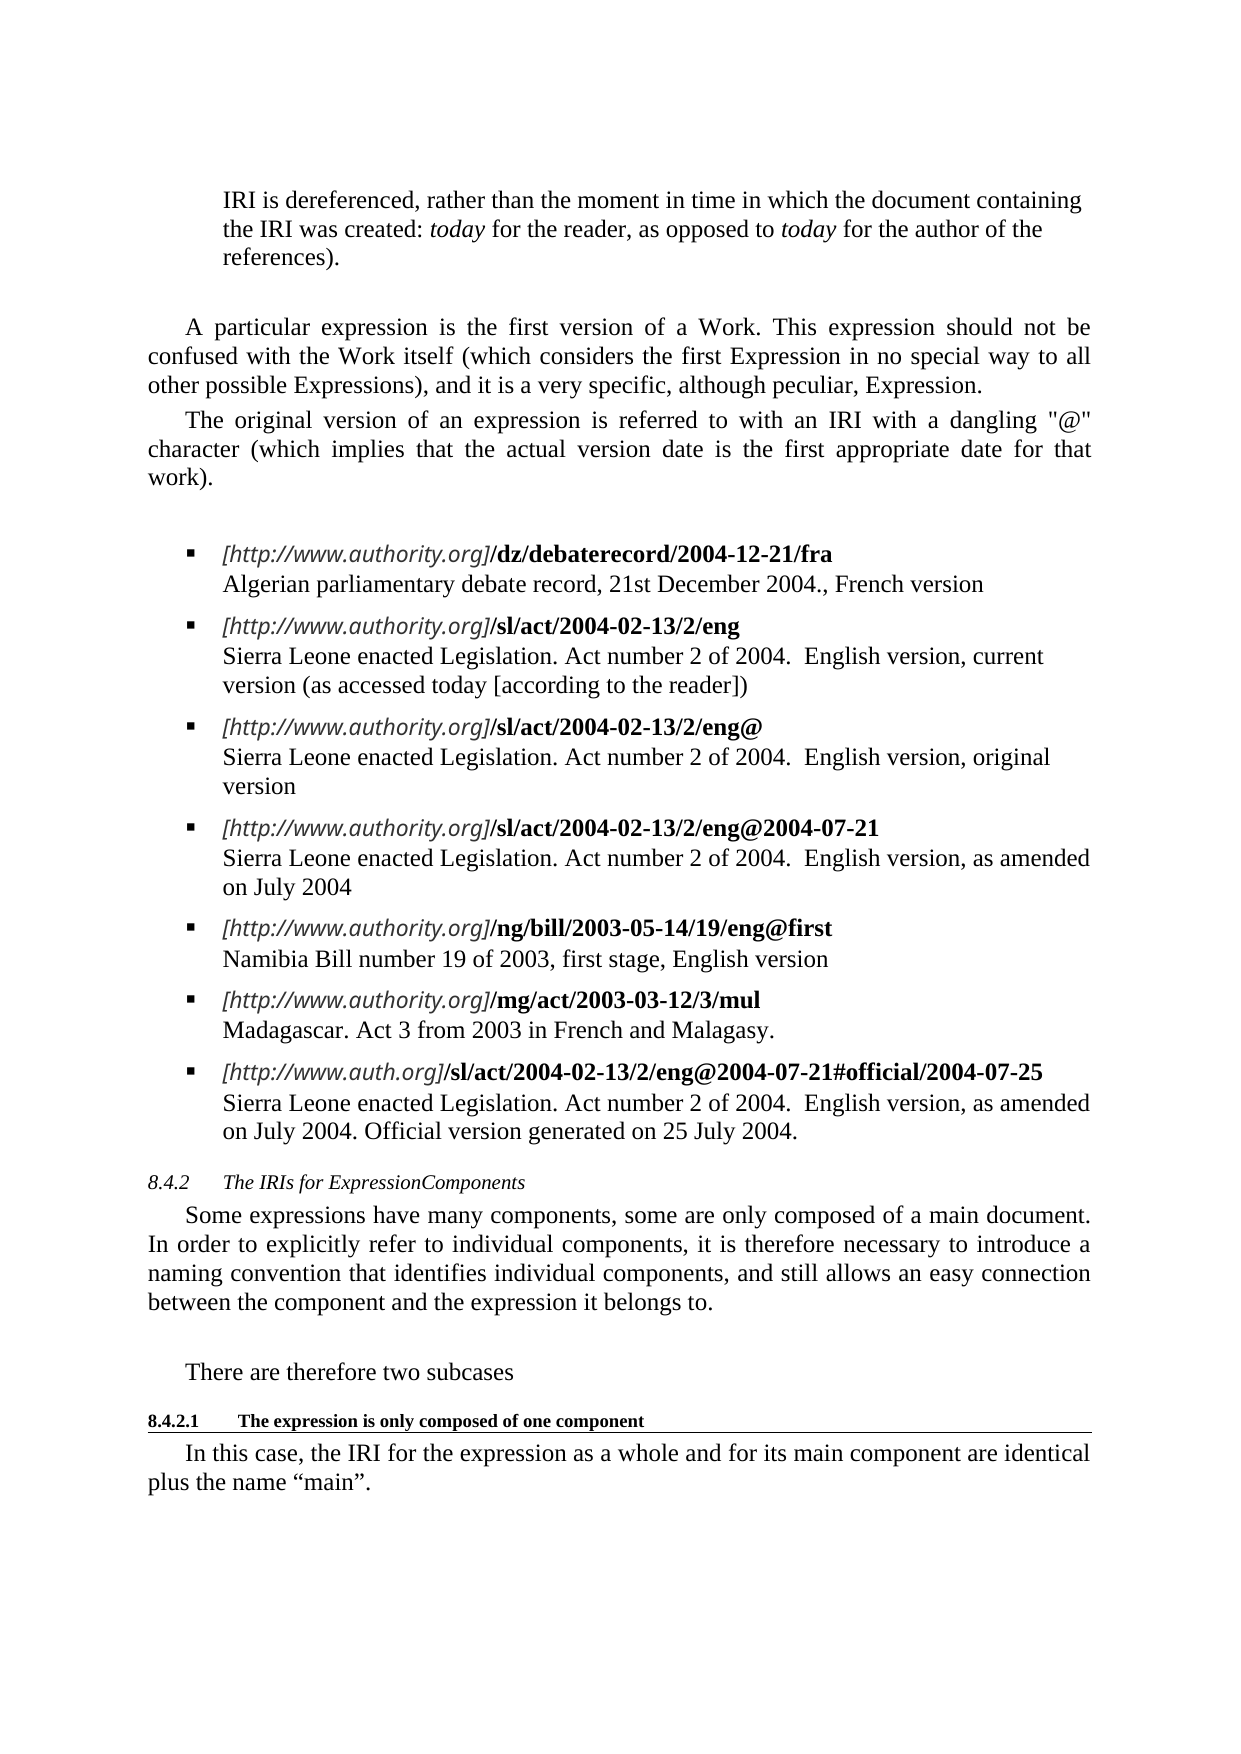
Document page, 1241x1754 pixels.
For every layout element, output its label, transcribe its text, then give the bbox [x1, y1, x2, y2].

list [http://www.auth.org]/sl/act/2004-02-13/2/eng@2004-07-21#official/2004-07-25 Sierra Leone enacted Legislation. Act number 2 of 2004. English version, as amended on July 2004. Official version generated on 25 July 2004. [185, 1056, 1092, 1145]
list [http://www.authority.org]/sl/act/2004-02-13/2/eng Sierra Leone enacted Legislation. Act number 2 of 2004. English version, current version (as accessed today [according to the reader]) [185, 610, 1092, 699]
text The original version of an expression is referred to with an IRI with a dangling "@" character (which implies that the actual version date is the first appropriate date for that work). [148, 405, 1092, 491]
text Some expressions have many components, some are only composed of a main document. In order to explicitly refer to individual components, it is therefore necessary to introduce a naming convention that identifies individual components, and still allows an easy connection between the component and the expression it belongs to. [148, 1200, 1092, 1315]
list IRI is dereferenced, rather than the moment in time in which the document containing the IRI was created: today for the reader, as opposed to today for the author of the references). [185, 185, 1092, 271]
text In this case, the IRI for the expression as a whole and for its main component are identical plus the name “main”. [148, 1438, 1092, 1496]
list [http://www.authority.org]/sl/act/2004-02-13/2/eng@ Sierra Leone enacted Legislation. Act number 2 of 2004. English version, original version [185, 711, 1092, 800]
text A particular expression is the first version of a Work. This expression should not be confused with the Work itself (which considers the first Expression in no special way to all other possible Expressions), and it is a very specific, although peculiar, Expression. [148, 312, 1092, 399]
list [http://www.authority.org]/sl/act/2004-02-13/2/eng@2004-07-21 Sierra Leone enacted Legislation. Act number 2 of 2004. English version, as amended on July 2004 [185, 812, 1092, 900]
subtitle The expression is only composed of one component [148, 1410, 1092, 1432]
text There are therefore two subcases [148, 1357, 1092, 1385]
list [http://www.authority.org]/dz/debaterecord/2004-12-21/fra Algerian parliamentary debate record, 21st December 2004., French version [185, 538, 1092, 598]
subtitle The IRIs for ExpressionComponents [148, 1170, 1092, 1194]
list [http://www.authority.org]/mg/act/2003-03-12/3/mul Madagascar. Act 3 from 2003 in French and Malagasy. [185, 984, 1092, 1044]
list [http://www.authority.org]/ng/bill/2003-05-14/19/eng@first Namibia Bill number 19 of 2003, first stage, English version [185, 912, 1092, 972]
